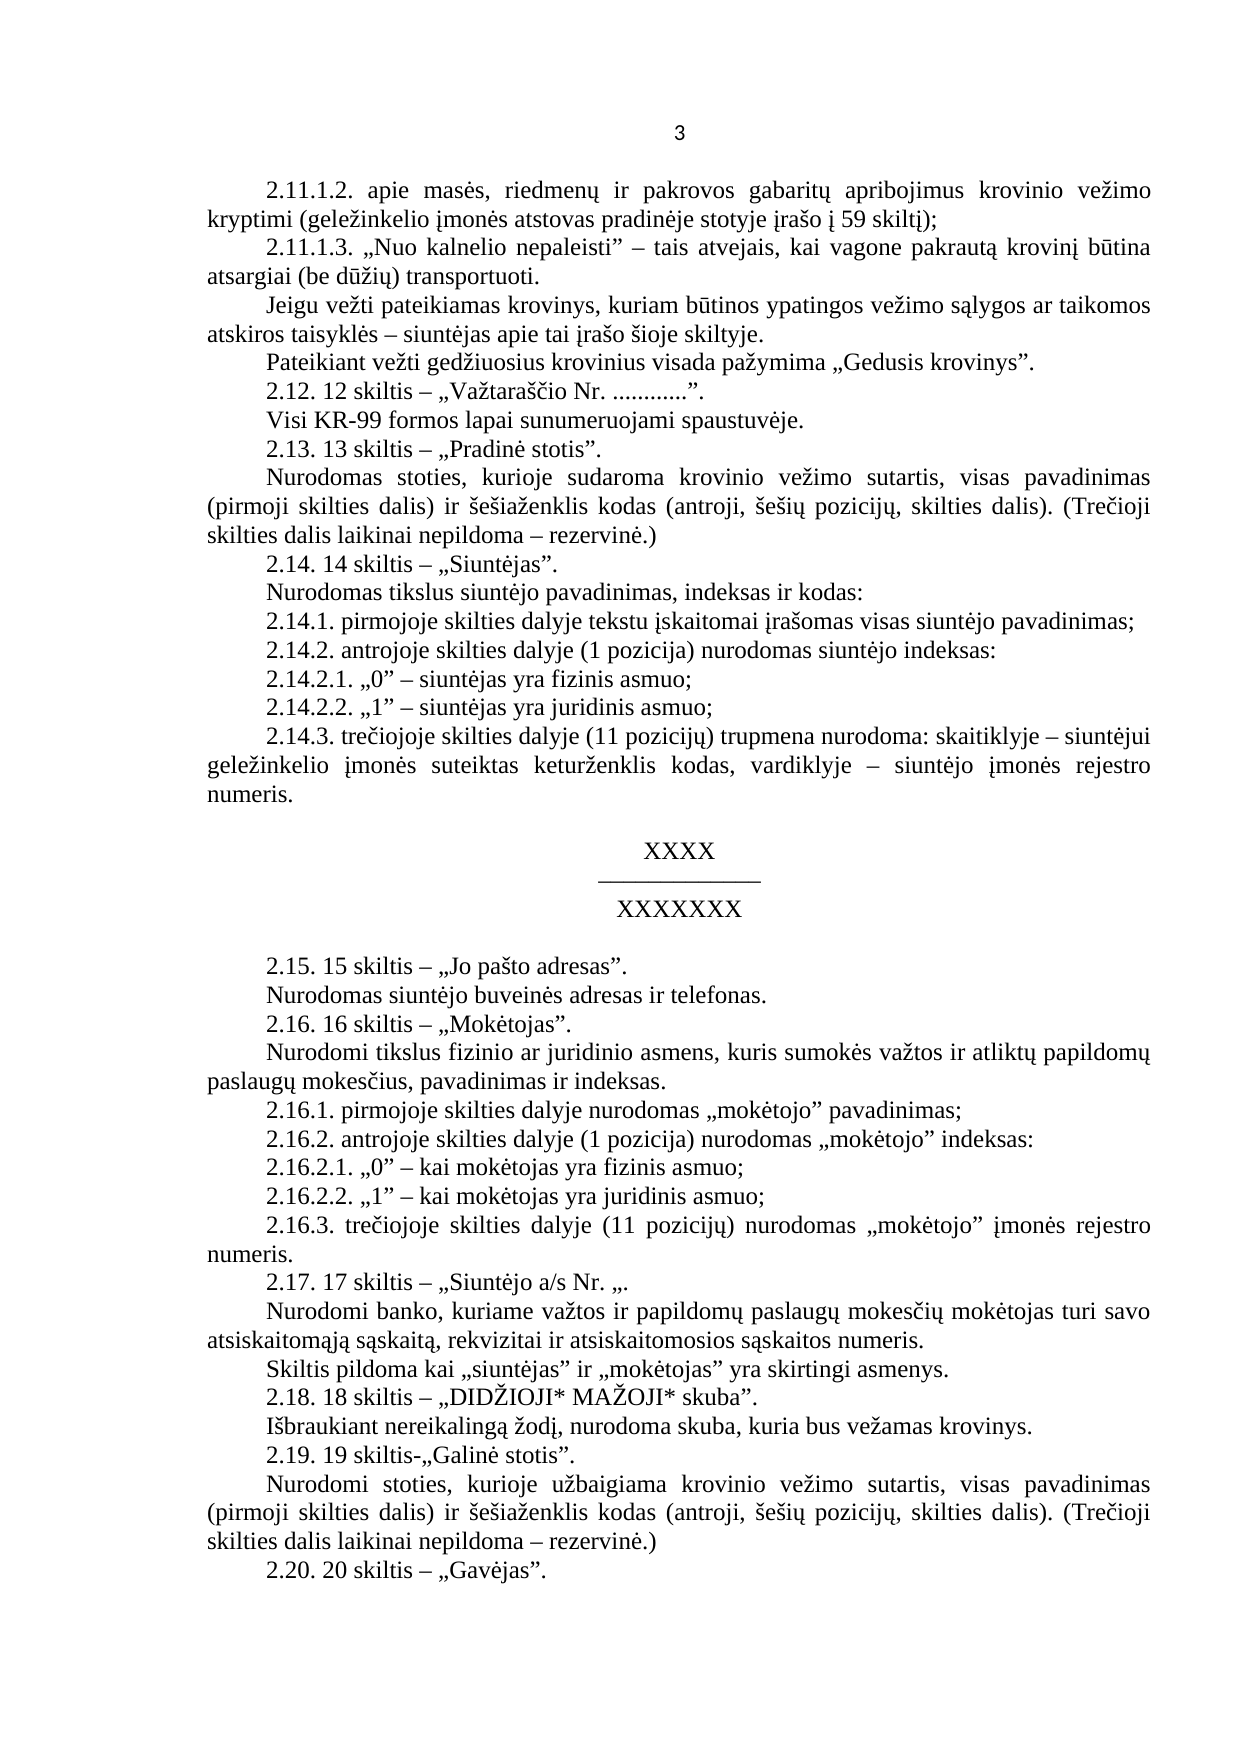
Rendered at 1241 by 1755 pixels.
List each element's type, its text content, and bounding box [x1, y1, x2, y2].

text 2.16.2.1. „0” – kai mokėtojas yra fizinis asmuo; [207, 1152, 1152, 1181]
text XXXXXXX [207, 894, 1152, 922]
text 2.14.3. trečiojoje skilties dalyje (11 pozicijų) trupmena nurodoma: skaitiklyje – siuntėjui geležinkelio įmonės suteiktas keturženklis kodas, vardiklyje – siuntėjo įmonės rejestro numeris. [207, 721, 1152, 807]
text 2.16.3. trečiojoje skilties dalyje (11 pozicijų) nurodomas „mokėtojo” įmonės rejestro numeris. [207, 1210, 1152, 1267]
text Visi KR-99 formos lapai sunumeruojami spaustuvėje. [207, 405, 1152, 434]
text 2.14.2.1. „0” – siuntėjas yra fizinis asmuo; [207, 664, 1152, 692]
text Nurodomas stoties, kurioje sudaroma krovinio vežimo sutartis, visas pavadinimas (pirmoji skilties dalis) ir šešiaženklis kodas (antroji, šešių pozicijų, skilties dalis). (Trečioji skilties dalis laikinai nepildoma – rezervinė.) [207, 462, 1152, 549]
text 2.20. 20 skiltis – „Gavėjas”. [207, 1555, 1152, 1584]
text Nurodomi banko, kuriame važtos ir papildomų paslaugų mokesčių mokėtojas turi savo atsiskaitomąją sąskaitą, rekvizitai ir atsiskaitomosios sąskaitos numeris. [207, 1296, 1152, 1354]
text 2.16. 16 skiltis – „Mokėtojas”. [207, 1009, 1152, 1037]
text 2.11.1.3. „Nuo kalnelio nepaleisti” – tais atvejais, kai vagone pakrautą krovinį būtina atsargiai (be dūžių) transportuoti. [207, 232, 1152, 290]
text Nurodomi tikslus fizinio ar juridinio asmens, kuris sumokės važtos ir atliktų papildomų paslaugų mokesčius, pavadinimas ir indeksas. [207, 1037, 1152, 1095]
text 2.11.1.2. apie masės, riedmenų ir pakrovos gabaritų apribojimus krovinio vežimo kryptimi (geležinkelio įmonės atstovas pradinėje stotyje įrašo į 59 skiltį); [207, 175, 1152, 232]
text 2.18. 18 skiltis – „DIDŽIOJI* MAŽOJI* skuba”. [207, 1382, 1152, 1411]
text Išbraukiant nereikalingą žodį, nurodoma skuba, kuria bus vežamas krovinys. [207, 1411, 1152, 1440]
text 2.16.1. pirmojoje skilties dalyje nurodomas „mokėtojo” pavadinimas; [207, 1095, 1152, 1124]
text 2.12. 12 skiltis – „Važtaraščio Nr. ............”. [207, 376, 1152, 405]
text Nurodomi stoties, kurioje užbaigiama krovinio vežimo sutartis, visas pavadinimas (pirmoji skilties dalis) ir šešiaženklis kodas (antroji, šešių pozicijų, skilties dalis). (Trečioji skilties dalis laikinai nepildoma – rezervinė.) [207, 1469, 1152, 1555]
text Jeigu vežti pateikiamas krovinys, kuriam būtinos ypatingos vežimo sąlygos ar taikomos atskiros taisyklės – siuntėjas apie tai įrašo šioje skiltyje. [207, 290, 1152, 347]
text 2.14.2. antrojoje skilties dalyje (1 pozicija) nurodomas siuntėjo indeksas: [207, 635, 1152, 664]
text 2.14.1. pirmojoje skilties dalyje tekstu įskaitomai įrašomas visas siuntėjo pavadinimas; [207, 606, 1152, 635]
text 2.14. 14 skiltis – „Siuntėjas”. [207, 549, 1152, 577]
text 2.16.2.2. „1” – kai mokėtojas yra juridinis asmuo; [207, 1181, 1152, 1210]
text 2.16.2. antrojoje skilties dalyje (1 pozicija) nurodomas „mokėtojo” indeksas: [207, 1124, 1152, 1152]
text 2.14.2.2. „1” – siuntėjas yra juridinis asmuo; [207, 692, 1152, 721]
text ––––––––––––– [207, 865, 1152, 894]
text 2.13. 13 skiltis – „Pradinė stotis”. [207, 434, 1152, 462]
text 2.15. 15 skiltis – „Jo pašto adresas”. [207, 951, 1152, 980]
text Nurodomas tikslus siuntėjo pavadinimas, indeksas ir kodas: [207, 577, 1152, 606]
text 2.19. 19 skiltis-„Galinė stotis”. [207, 1440, 1152, 1469]
text XXXX [207, 836, 1152, 865]
text Skiltis pildoma kai „siuntėjas” ir „mokėtojas” yra skirtingi asmenys. [207, 1354, 1152, 1382]
text 2.17. 17 skiltis – „Siuntėjo a/s Nr. „. [207, 1267, 1152, 1296]
text Pateikiant vežti gedžiuosius krovinius visada pažymima „Gedusis krovinys”. [207, 347, 1152, 376]
text Nurodomas siuntėjo buveinės adresas ir telefonas. [207, 980, 1152, 1009]
